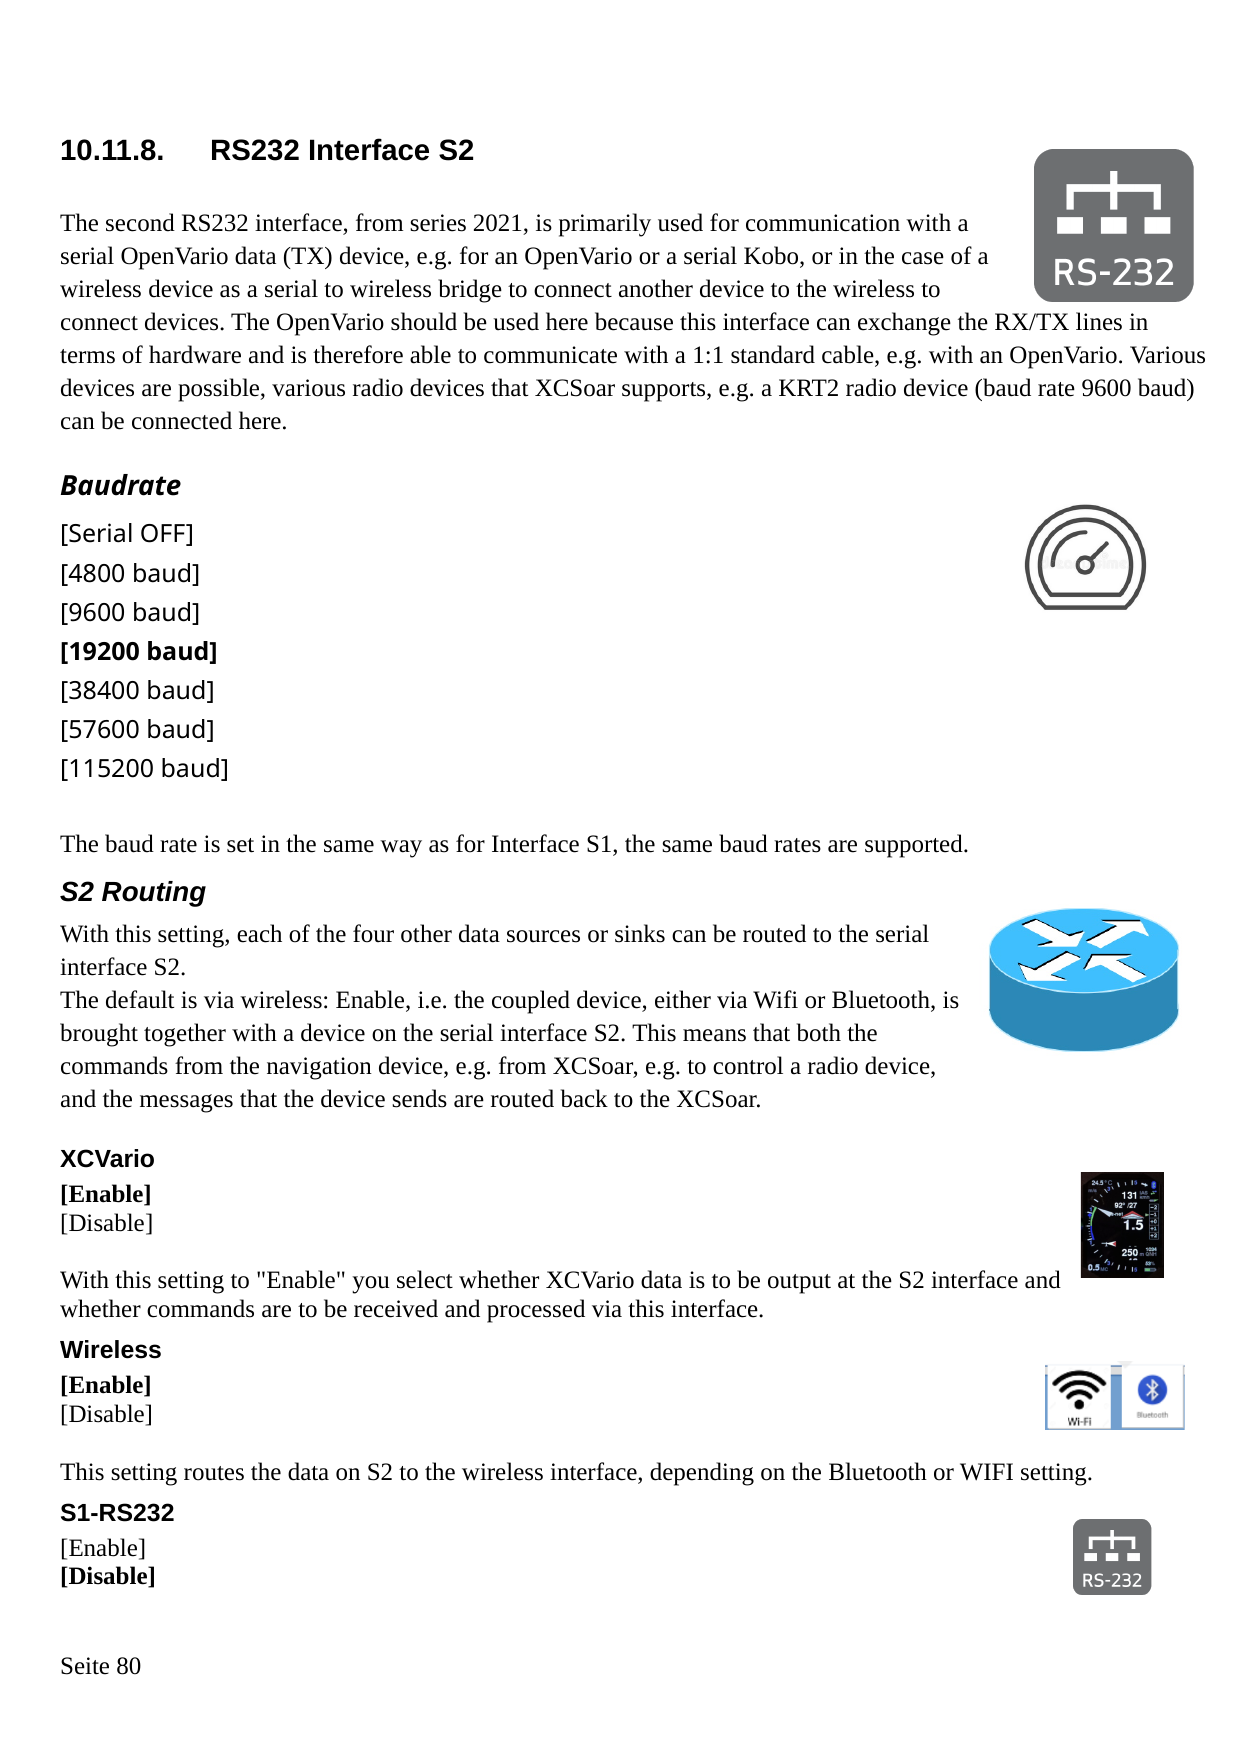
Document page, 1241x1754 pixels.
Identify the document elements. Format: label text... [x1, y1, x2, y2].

text [115200 baud] [60, 751, 1207, 785]
text [1154, 1561, 1207, 1590]
text With this setting, each of the four other data sources or sinks can be routed to the serial interface S2. The default is via wireless: Enable, i.e. the coupled device, either via Wifi or Bluetooth, is brought together with a device on the serial interface S2. This means that both the commands from the navigation device, e.g. from XCSoar, e.g. to control a radio device, and the messages that the device sends are routed back to the XCSoar. [60, 919, 1207, 1113]
subtitle Baudrate [60, 466, 1207, 504]
subtitle S1-RS232 [60, 1498, 1207, 1526]
text [1164, 1179, 1207, 1208]
text [1154, 1533, 1207, 1561]
text [Enable] [60, 1179, 1080, 1208]
text [38400 baud] [60, 673, 1207, 707]
subtitle S2 Routing [60, 875, 1207, 907]
text [Enable] [60, 1533, 1070, 1561]
picture [1080, 1172, 1164, 1278]
picture [1005, 485, 1171, 637]
text [9600 baud] [60, 594, 1005, 628]
text [Disable] [60, 1399, 1045, 1428]
picture [1028, 149, 1198, 302]
text [Serial OFF] [60, 516, 1005, 550]
text [19200 baud] [60, 634, 1207, 668]
text [1185, 1370, 1207, 1399]
text [1171, 594, 1207, 628]
text [1164, 1208, 1207, 1237]
text This setting routes the data on S2 to the wireless interface, depending on the Bluetooth or WIFI setting. [60, 1457, 1207, 1485]
picture [1045, 1361, 1185, 1430]
text [1171, 516, 1207, 550]
picture [967, 880, 1206, 1080]
subtitle RS232 Interface S2 [60, 133, 1207, 166]
text [Disable] [60, 1208, 1080, 1237]
text [57600 baud] [60, 712, 1207, 746]
text [4800 baud] [60, 555, 1005, 589]
text The baud rate is set in the same way as for Interface S1, the same baud rates are supported. [60, 829, 1207, 858]
text [Enable] [60, 1370, 1045, 1399]
picture [1070, 1519, 1154, 1595]
subtitle XCVario [60, 1144, 1207, 1173]
text [Disable] [60, 1561, 1070, 1590]
text With this setting to "Enable" you select whether XCVario data is to be output at the S2 interface and whether commands are to be received and processed via this interface. [60, 1266, 1207, 1323]
text [1171, 555, 1207, 589]
subtitle Wireless [60, 1336, 1207, 1364]
text The second RS232 interface, from series 2021, is primarily used for communication with a serial OpenVario data (TX) device, e.g. for an OpenVario or a serial Kobo, or in the case of a wireless device as a serial to wireless bridge to connect another device to the wireless to connect devices. The OpenVario should be used here because this interface can exchange the RX/TX lines in terms of hardware and is therefore able to communicate with a 1:1 standard cable, e.g. with an OpenVario. Various devices are possible, various radio devices that XCSoar supports, e.g. a KRT2 radio device (baud rate 9600 baud) can be connected here. [60, 208, 1207, 434]
text [1185, 1399, 1207, 1428]
